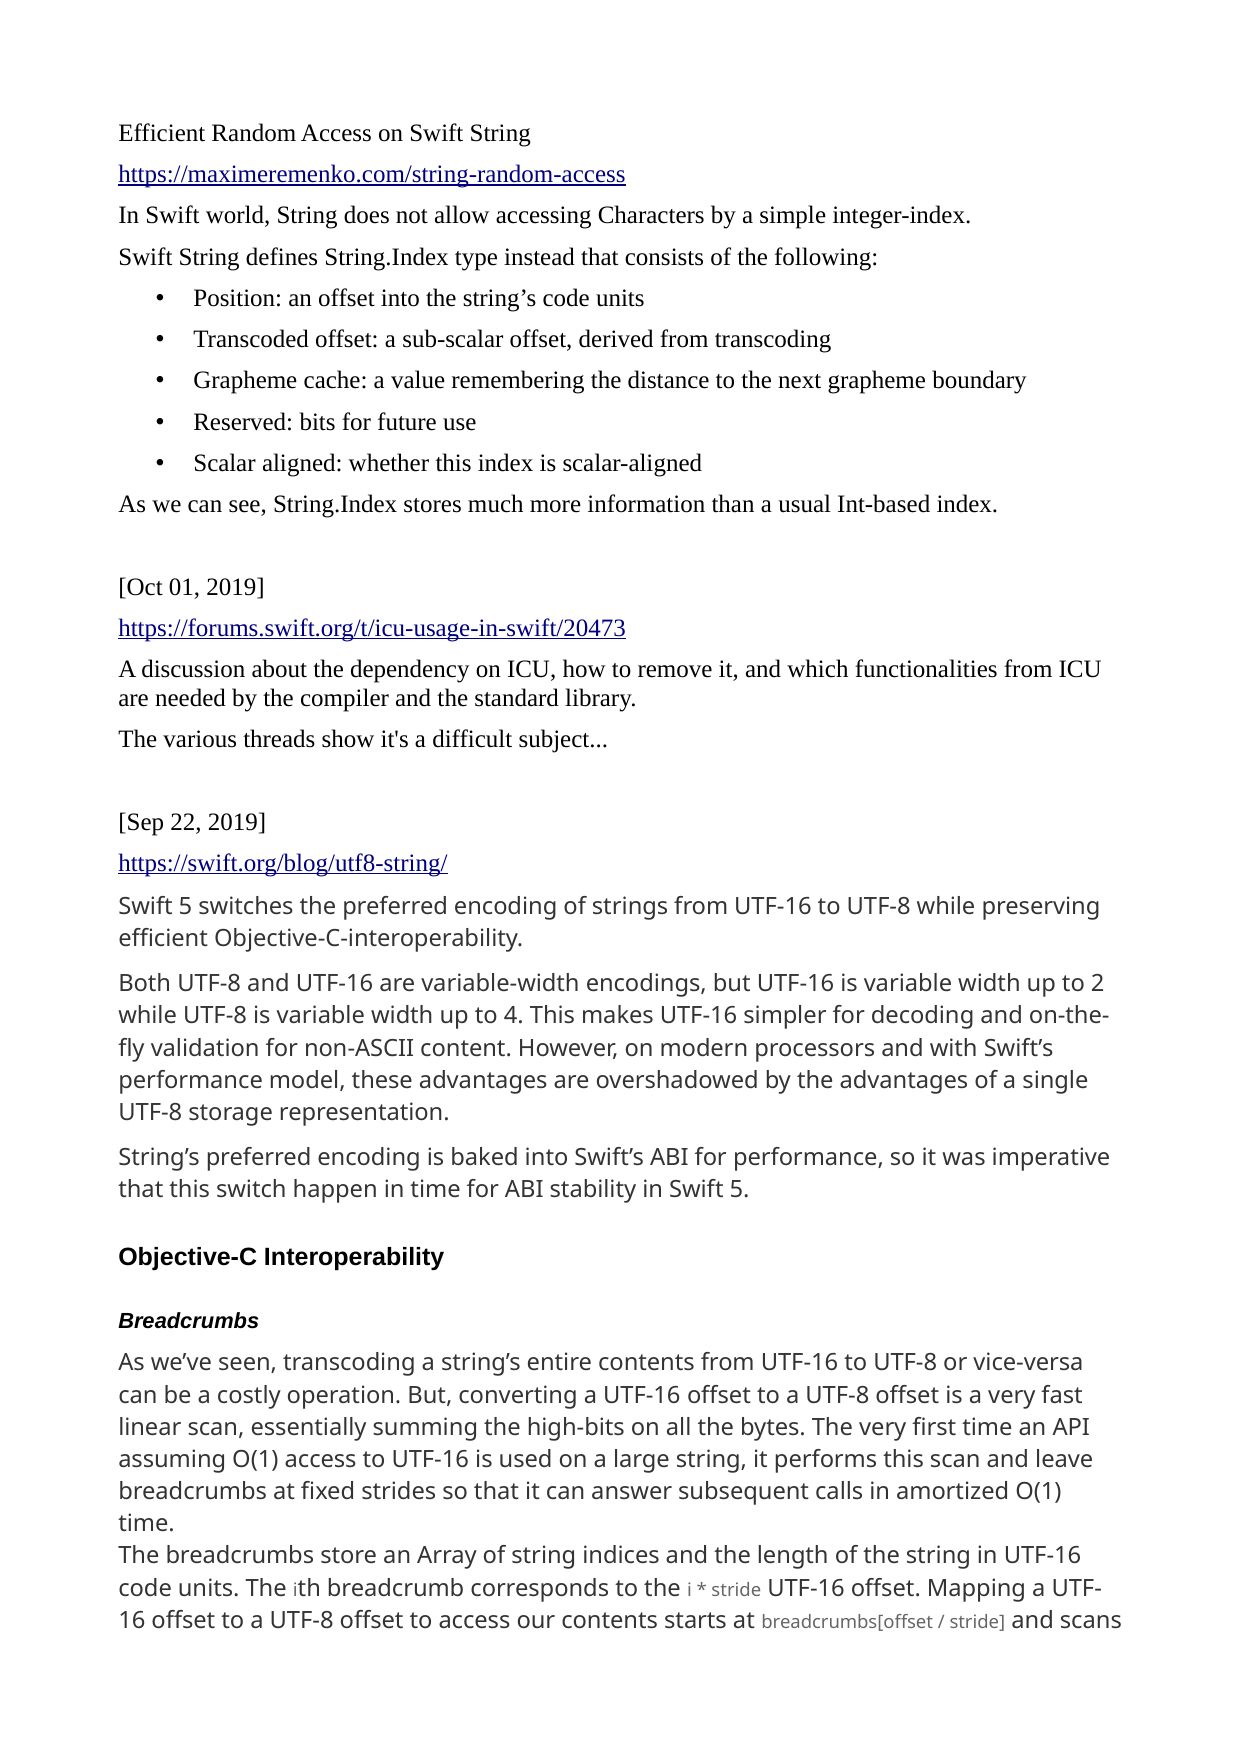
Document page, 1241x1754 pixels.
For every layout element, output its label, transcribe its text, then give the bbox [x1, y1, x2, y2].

text As we’ve seen, transcoding a string’s entire contents from UTF-16 to UTF-8 or vice-versa can be a costly operation. But, converting a UTF-16 offset to a UTF-8 offset is a very fast linear scan, essentially summing the high-bits on all the bytes. The very first time an API assuming O(1) access to UTF-16 is used on a large string, it performs this scan and leave breadcrumbs at fixed strides so that it can answer subsequent calls in amortized O(1) time. [118, 1346, 1122, 1539]
list Transcoded offset: a sub-scalar offset, derived from transcoding [156, 324, 1122, 353]
list Grapheme cache: a value remembering the distance to the next grapheme boundary [156, 366, 1122, 394]
text A discussion about the dependency on ICU, how to remove it, and which functionalities from ICU are needed by the compiler and the standard library. [118, 654, 1122, 712]
text The various threads show it's a difficult subject... [118, 724, 1122, 753]
list Reserved: bits for future use [156, 407, 1122, 436]
list Scalar aligned: whether this index is scalar-aligned [156, 448, 1122, 477]
subtitle Breadcrumbs [118, 1308, 1122, 1333]
text [Oct 01, 2019] [118, 572, 1122, 601]
text As we can see, String.Index stores much more information than a usual Int-based index. [118, 489, 1122, 518]
text [Sep 22, 2019] [118, 807, 1122, 836]
text In Swift world, String does not allow accessing Characters by a simple integer-index. [118, 201, 1122, 229]
text Efficient Random Access on Swift String [118, 118, 1122, 147]
text Swift 5 switches the preferred encoding of strings from UTF-16 to UTF-8 while preserving efficient Objective-C-interoperability. [118, 889, 1122, 954]
text Swift String defines String.Index type instead that consists of the following: [118, 242, 1122, 271]
list Position: an offset into the string’s code units [156, 283, 1122, 312]
text The breadcrumbs store an Array of string indices and the length of the string in UTF-16 code units. The ith breadcrumb corresponds to the i * stride UTF-16 offset. Mapping a UTF-16 offset to a UTF-8 offset to access our contents starts at breadcrumbs[offset / stride] and scans [118, 1539, 1122, 1635]
text https://swift.org/blog/utf8-string/ [118, 848, 1122, 877]
subtitle Objective-C Interoperability [118, 1242, 1122, 1270]
text Both UTF-8 and UTF-16 are variable-width encodings, but UTF-16 is variable width up to 2 while UTF-8 is variable width up to 4. This makes UTF-16 simpler for decoding and on-the-fly validation for non-ASCII content. However, on modern processors and with Swift’s performance model, these advantages are overshadowed by the advantages of a single UTF-8 storage representation. [118, 966, 1122, 1127]
text String’s preferred encoding is baked into Swift’s ABI for performance, so it was imperative that this switch happen in time for ABI stability in Swift 5. [118, 1140, 1122, 1204]
text https://forums.swift.org/t/icu-usage-in-swift/20473 [118, 613, 1122, 642]
text https://maximeremenko.com/string-random-access [118, 159, 1122, 188]
